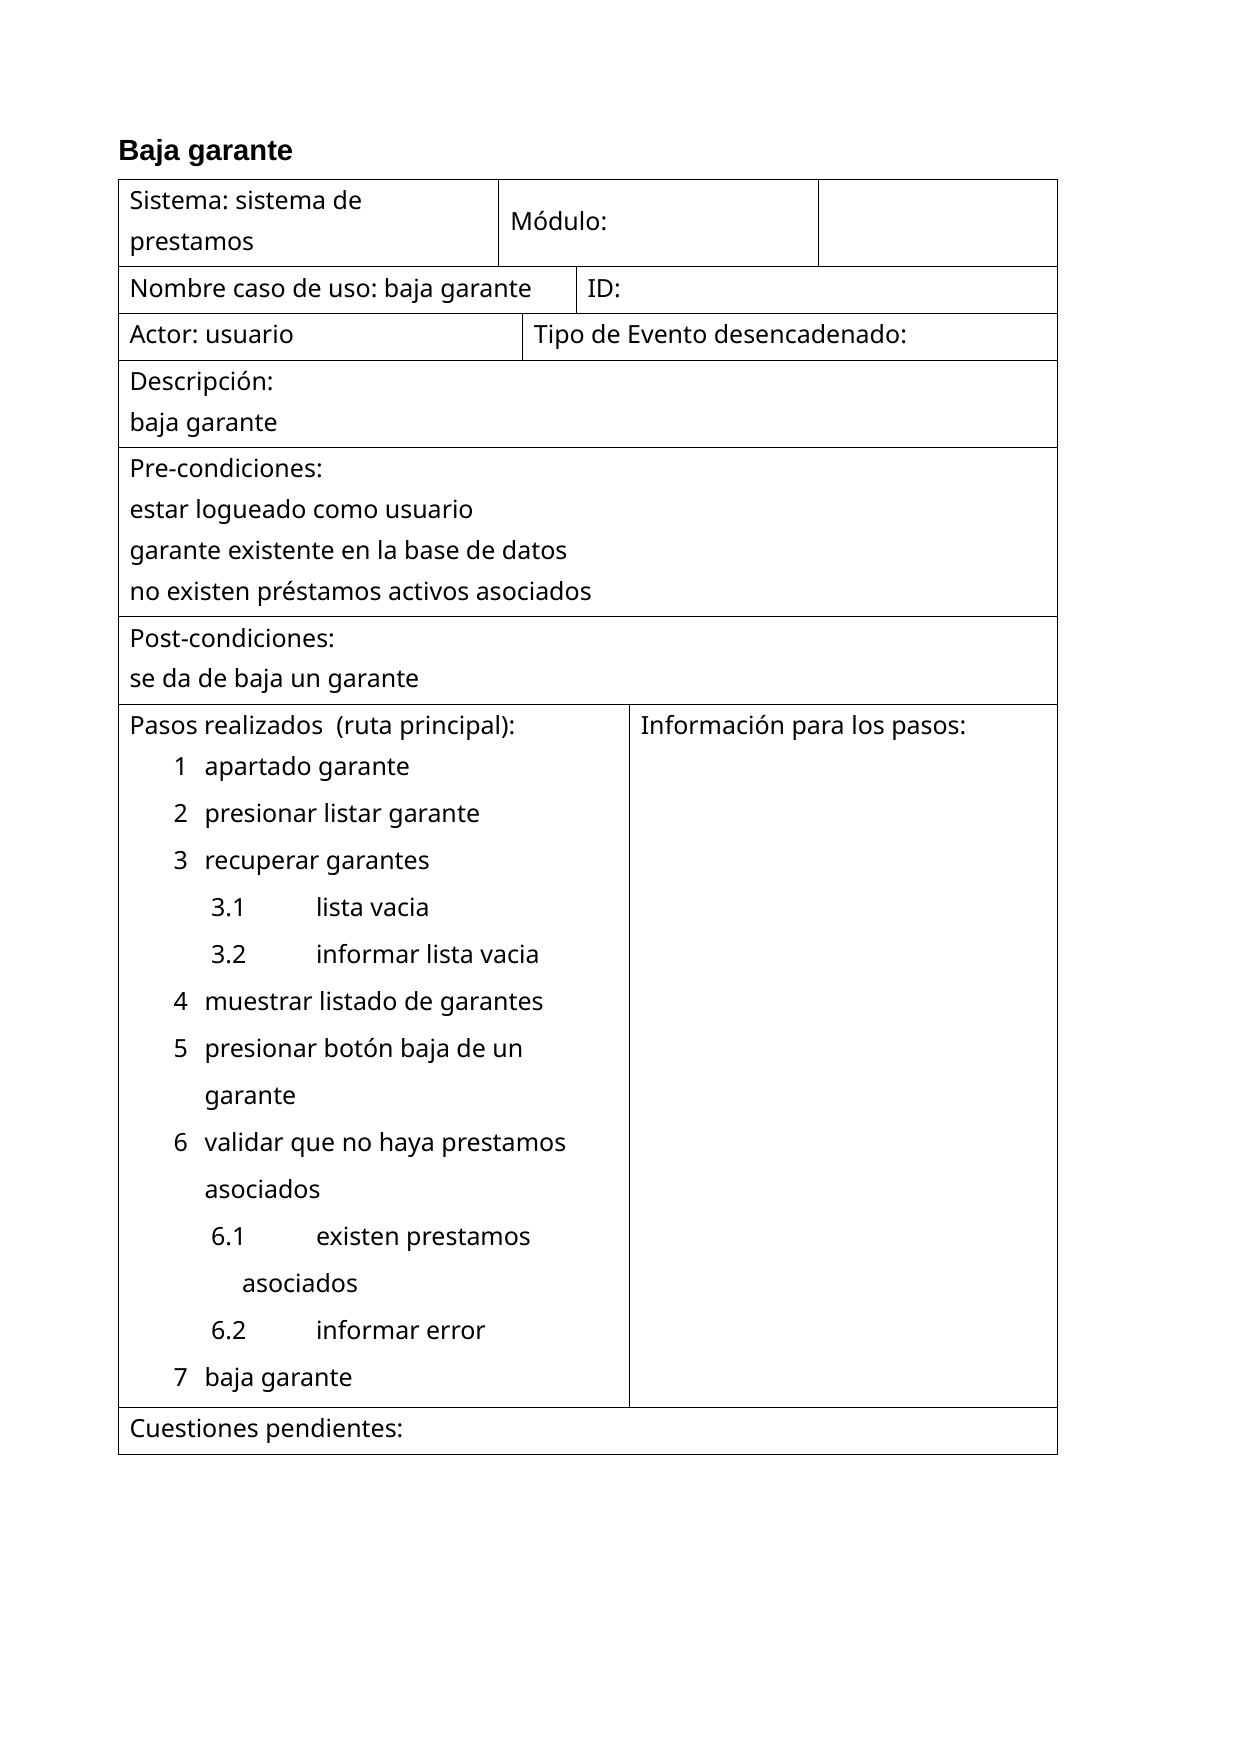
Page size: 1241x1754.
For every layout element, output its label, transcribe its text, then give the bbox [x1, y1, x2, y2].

table_cell Cuestiones pendientes: [119, 1408, 1057, 1454]
table_cell Pre-condiciones: estar logueado como usuario garante existente en la base de datos no existen préstamos activos asociados [119, 448, 1057, 616]
table_cell ID: [577, 267, 1057, 313]
table_cell Descripción: baja garante [119, 361, 1057, 447]
table_header Sistema: sistema de prestamos [119, 180, 498, 266]
table_cell Actor: usuario [119, 314, 522, 359]
table_cell Post-condiciones: se da de baja un garante [119, 617, 1057, 704]
subtitle Baja garante [118, 133, 1122, 166]
table_cell Tipo de Evento desencadenado: [523, 314, 1057, 359]
table_header Módulo: [499, 180, 818, 266]
table_cell Nombre caso de uso: baja garante [119, 267, 576, 313]
table_cell Pasos realizados (ruta principal): apartado garante presionar listar garante recuperar garantes lista vacia informar lista vacia muestrar listado de garantes presionar botón baja de un garante validar que no haya prestamos asociados existen prestamos asociados informar error baja garante [119, 705, 629, 1407]
table_header [819, 180, 1057, 266]
table_cell Información para los pasos: [630, 705, 1057, 1407]
